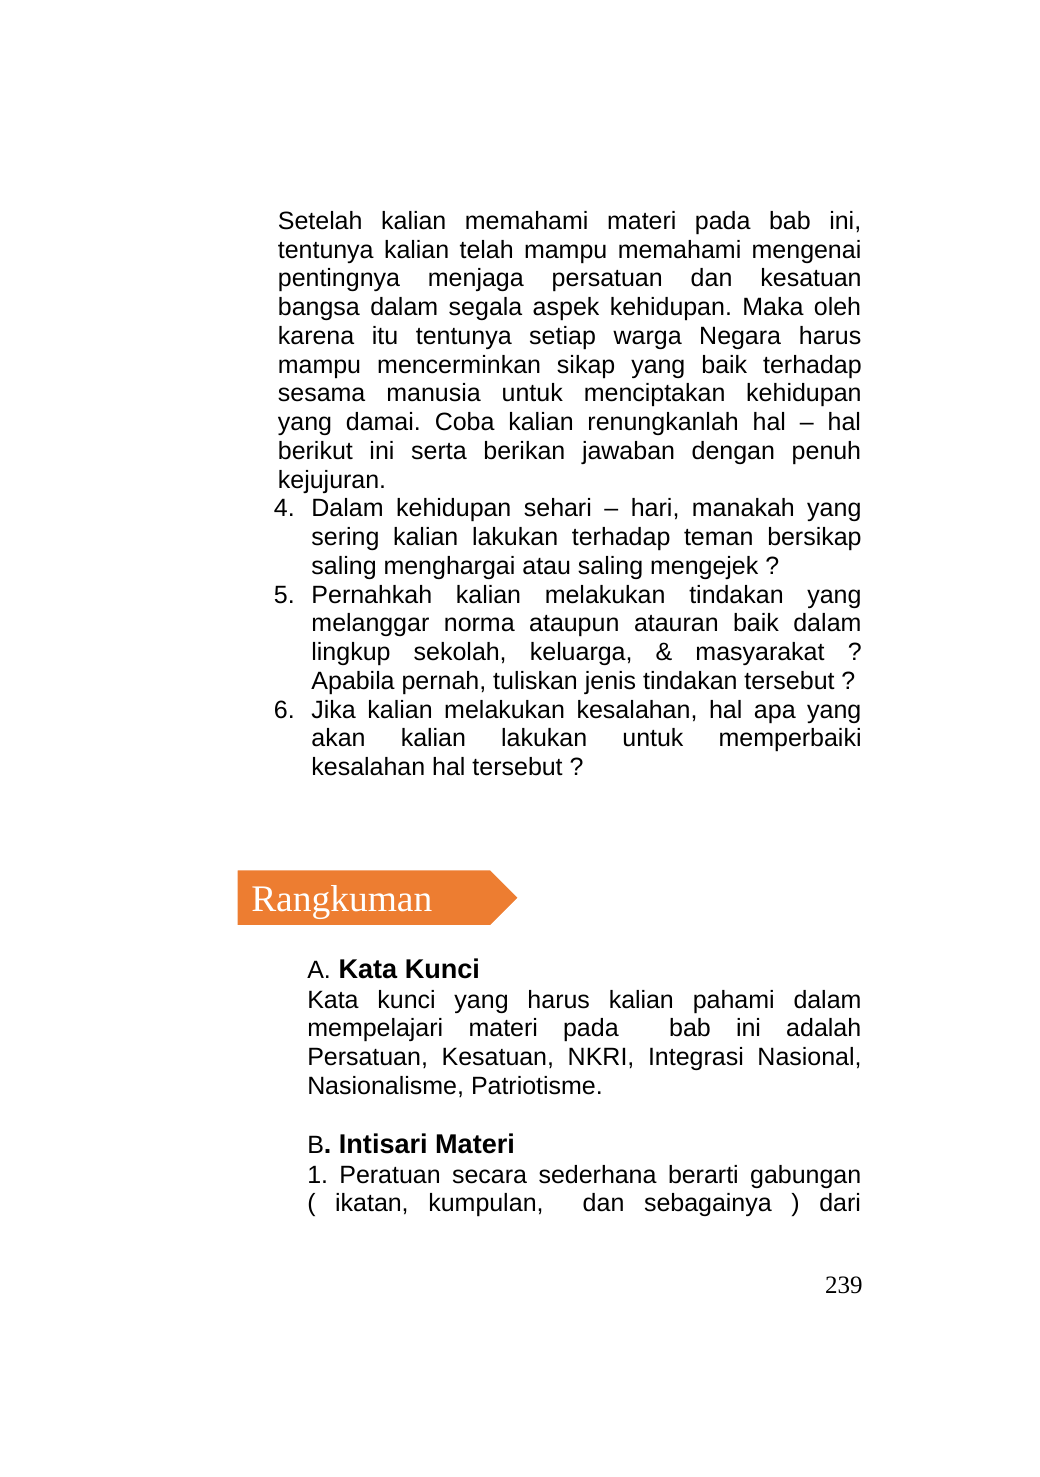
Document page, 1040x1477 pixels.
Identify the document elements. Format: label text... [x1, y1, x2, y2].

text B. Intisari Materi [307, 1128, 862, 1160]
list Pernahkah kalian melakukan tindakan yang melanggar norma ataupun atauran baik dalam lingkup sekolah, keluarga, & masyarakat ? Apabila pernah, tuliskan jenis tindakan tersebut ? [274, 580, 862, 695]
text 1. Peratuan secara sederhana berarti gabungan ( ikatan, kumpulan, dan sebagainya ) dari [307, 1160, 862, 1217]
text Setelah kalian memahami materi pada bab ini, tentunya kalian telah mampu memahami mengenai pentingnya menjaga persatuan dan kesatuan bangsa dalam segala aspek kehidupan. Maka oleh karena itu tentunya setiap warga Negara harus mampu mencerminkan sikap yang baik terhadap sesama manusia untuk menciptakan kehidupan yang damai. Coba kalian renungkanlah hal – hal berikut ini serta berikan jawaban dengan penuh kejujuran. [278, 206, 862, 493]
text A. Kata Kunci [307, 953, 862, 985]
list Jika kalian melakukan kesalahan, hal apa yang akan kalian lakukan untuk memperbaiki kesalahan hal tersebut ? [274, 695, 862, 781]
text Kata kunci yang harus kalian pahami dalam mempelajari materi pada bab ini adalah Persatuan, Kesatuan, NKRI, Integrasi Nasional, Nasionalisme, Patriotisme. [307, 985, 862, 1100]
list Dalam kehidupan sehari – hari, manakah yang sering kalian lakukan terhadap teman bersikap saling menghargai atau saling mengejek ? [274, 493, 862, 580]
